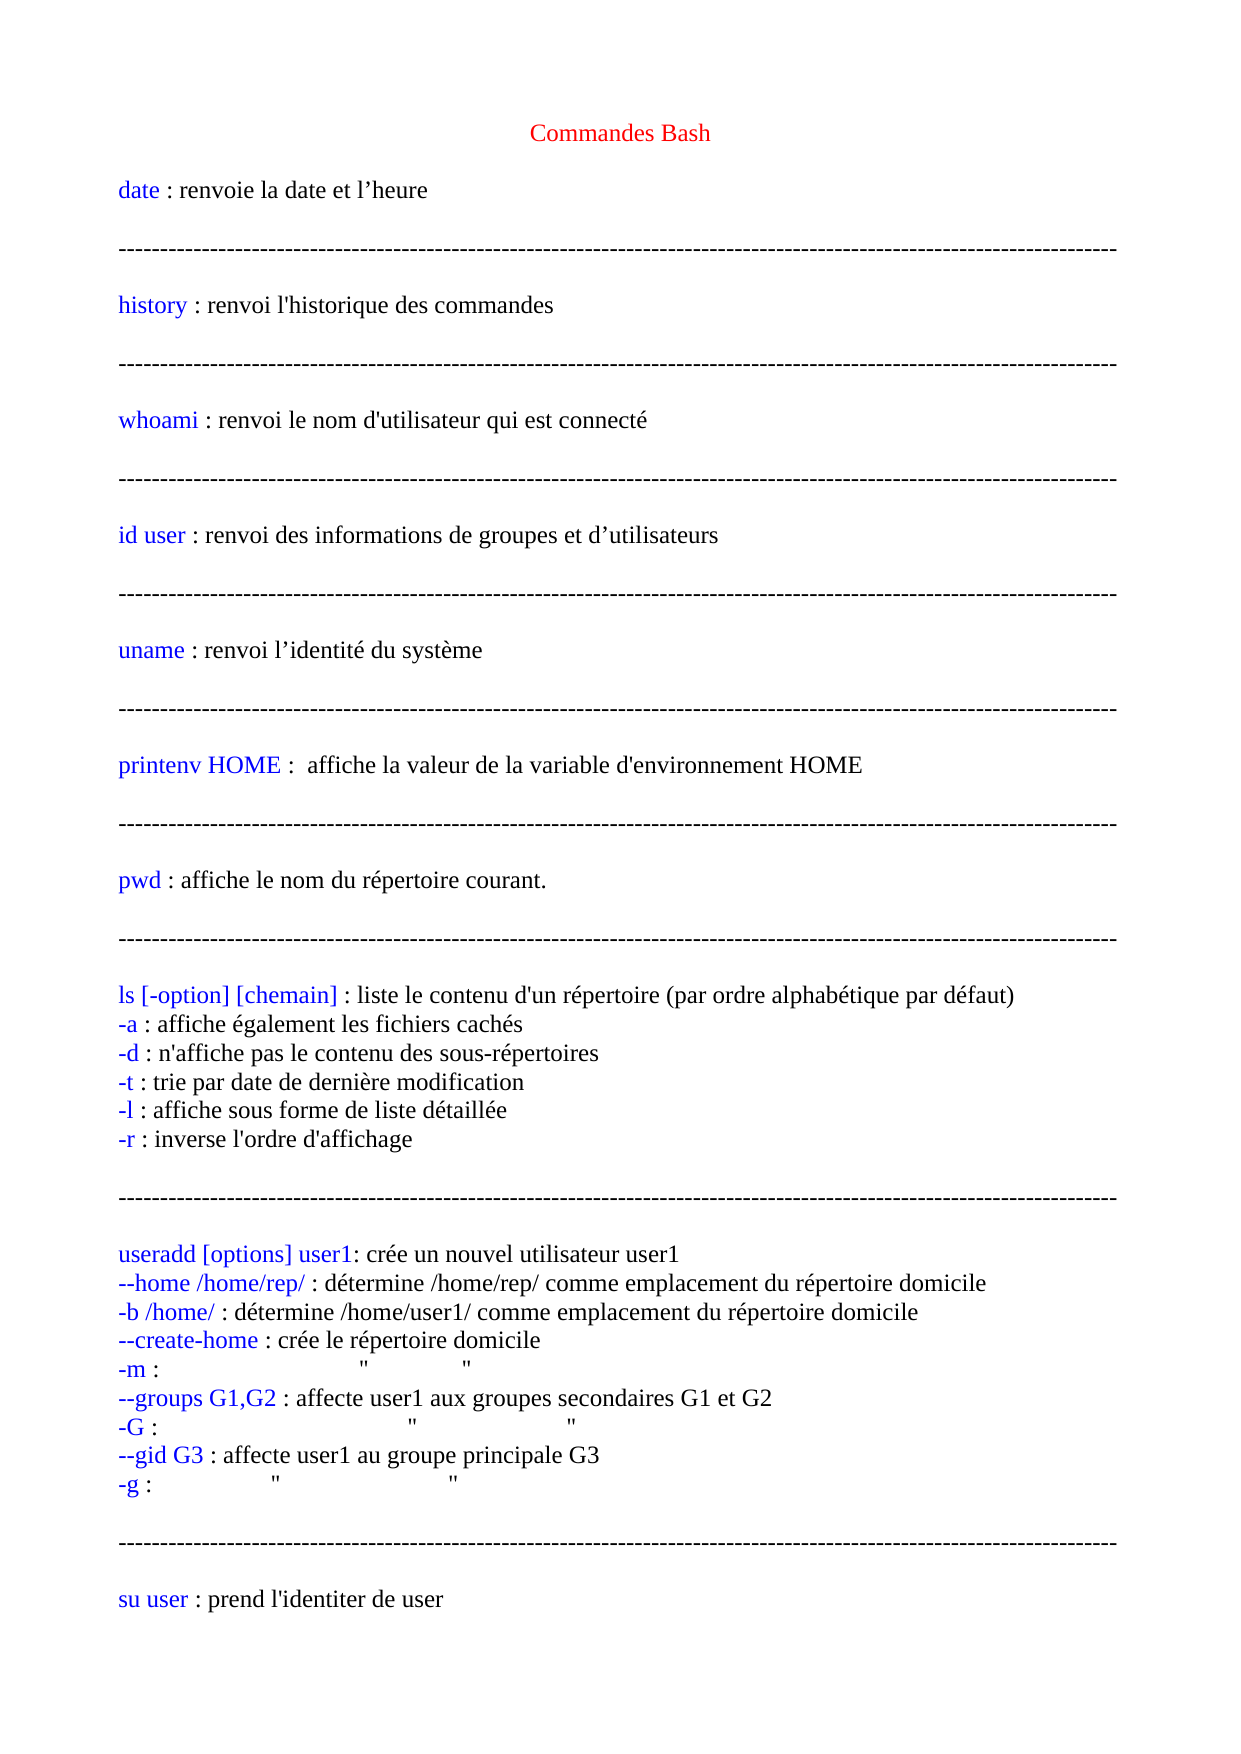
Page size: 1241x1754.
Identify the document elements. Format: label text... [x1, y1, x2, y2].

text date : renvoie la date et l’heure [118, 176, 1122, 204]
text -r : inverse l'ordre d'affichage [118, 1124, 1122, 1153]
text -m : '' '' [118, 1354, 1122, 1383]
text -g : '' '' [118, 1469, 1122, 1498]
text id user : renvoi des informations de groupes et d’utilisateurs [118, 521, 1122, 549]
text printenv HOME : affiche la valeur de la variable d'environnement HOME [118, 751, 1122, 779]
text uname : renvoi l’identité du système [118, 636, 1122, 664]
text -b /home/ : détermine /home/user1/ comme emplacement du répertoire domicile [118, 1297, 1122, 1326]
text useradd [options] user1: crée un nouvel utilisateur user1 [118, 1239, 1122, 1268]
text ls [-option] [chemain] : liste le contenu d'un répertoire (par ordre alphabétique par défaut) [118, 981, 1122, 1009]
text ------------------------------------------------------------------------------------------------------------------------ [118, 348, 1122, 377]
text whoami : renvoi le nom d'utilisateur qui est connecté [118, 406, 1122, 434]
text ------------------------------------------------------------------------------------------------------------------------ [118, 1527, 1122, 1556]
text --home /home/rep/ : détermine /home/rep/ comme emplacement du répertoire domicile [118, 1268, 1122, 1297]
text -d : n'affiche pas le contenu des sous-répertoires [118, 1038, 1122, 1067]
text ------------------------------------------------------------------------------------------------------------------------ [118, 923, 1122, 952]
text su user : prend l'identiter de user [118, 1584, 1122, 1613]
text --create-home : crée le répertoire domicile [118, 1326, 1122, 1354]
text ------------------------------------------------------------------------------------------------------------------------ [118, 233, 1122, 262]
text pwd : affiche le nom du répertoire courant. [118, 866, 1122, 894]
text --gid G3 : affecte user1 au groupe principale G3 [118, 1441, 1122, 1469]
text -G : '' '' [118, 1412, 1122, 1441]
text -a : affiche également les fichiers cachés [118, 1009, 1122, 1038]
text ------------------------------------------------------------------------------------------------------------------------ [118, 463, 1122, 492]
text ------------------------------------------------------------------------------------------------------------------------ [118, 808, 1122, 837]
text ------------------------------------------------------------------------------------------------------------------------ [118, 578, 1122, 607]
text ------------------------------------------------------------------------------------------------------------------------ [118, 1182, 1122, 1211]
text history : renvoi l'historique des commandes [118, 291, 1122, 319]
text ------------------------------------------------------------------------------------------------------------------------ [118, 693, 1122, 722]
text Commandes Bash [118, 118, 1122, 147]
text --groups G1,G2 : affecte user1 aux groupes secondaires G1 et G2 [118, 1383, 1122, 1412]
text -t : trie par date de dernière modification [118, 1067, 1122, 1096]
text -l : affiche sous forme de liste détaillée [118, 1096, 1122, 1124]
